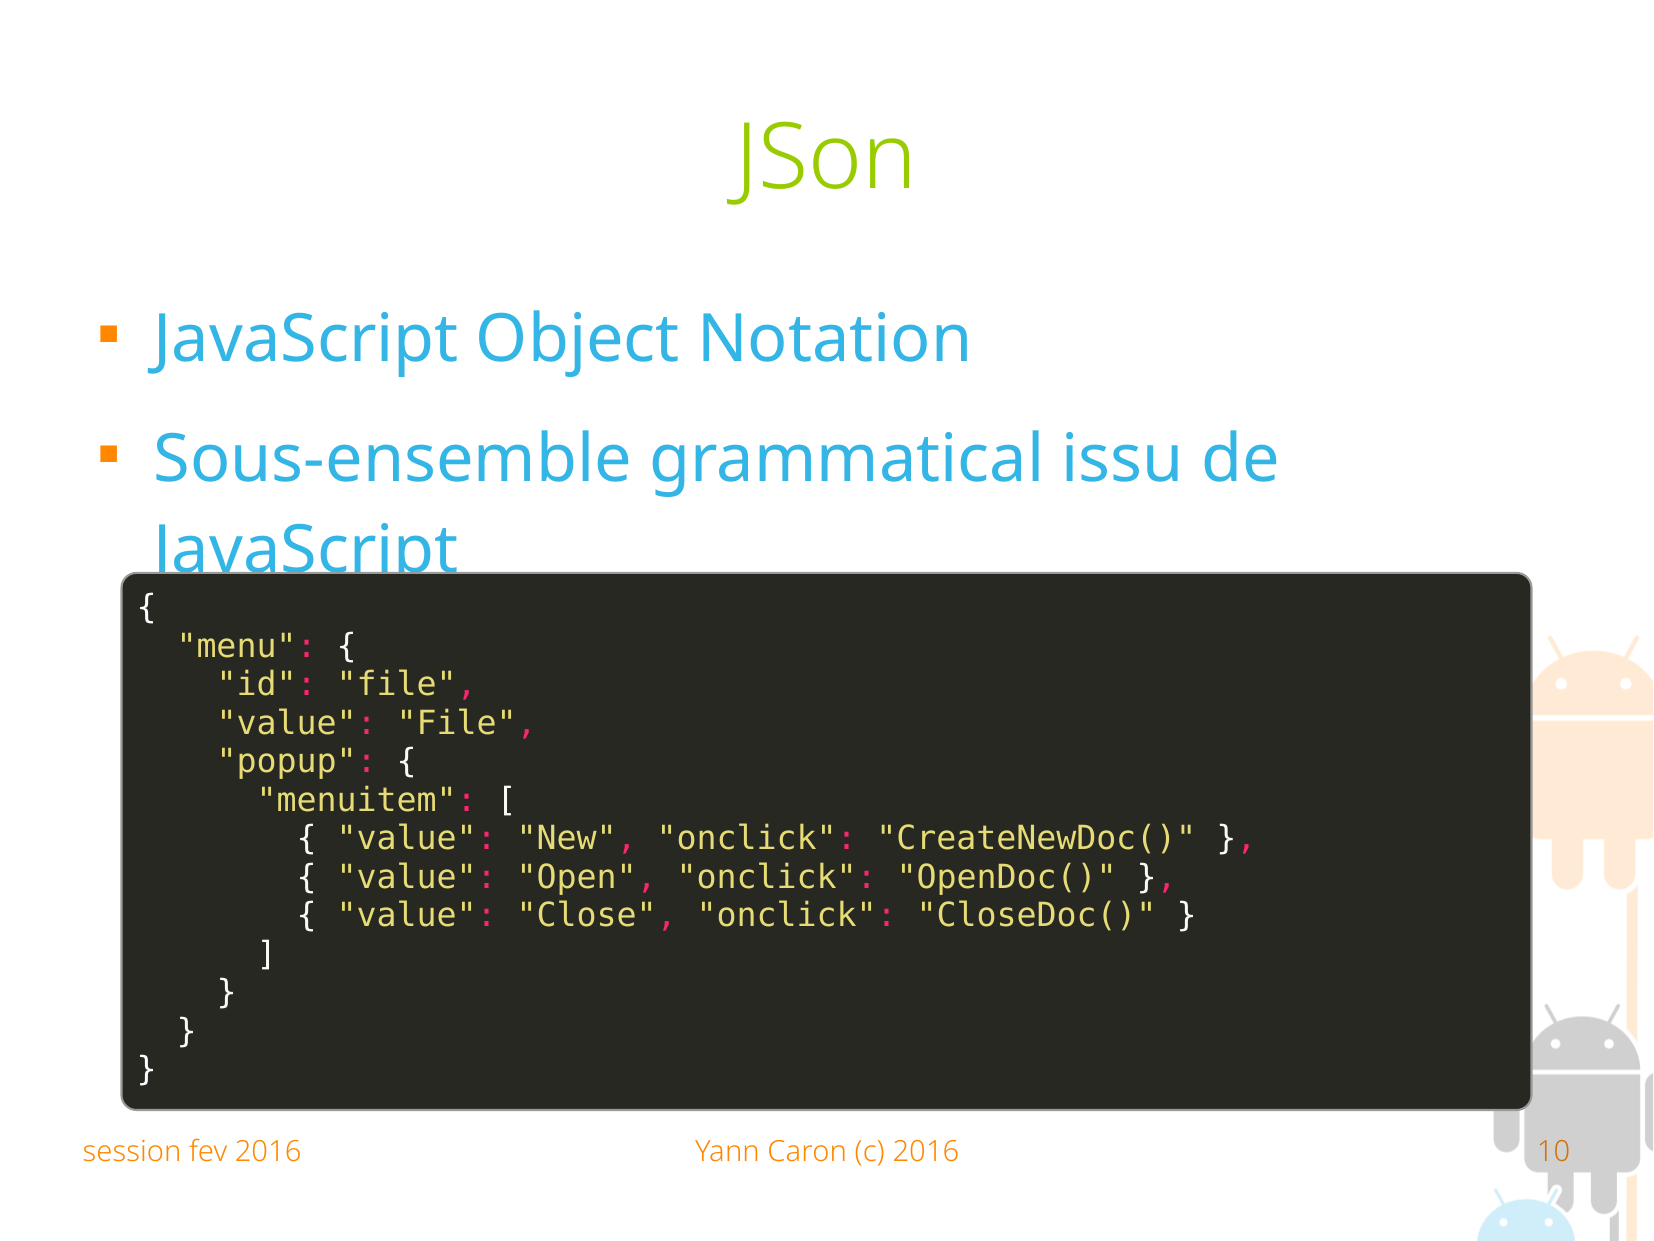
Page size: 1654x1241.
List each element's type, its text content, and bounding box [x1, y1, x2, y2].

title JSon [82, 49, 1571, 257]
picture [240, 423, 1654, 1241]
list JavaScript Object Notation Sous-ensemble grammatical issu de JavaScript [82, 290, 1571, 1010]
text_box { "menu": { "id": "file", "value": "File", "popup": { "menuitem": [ { "value": "New", "onclick": "CreateNewDoc()" }, { "value": "Open", "onclick": "OpenDoc()" }, { "value": "Close", "onclick": "CloseDoc()" } ] } } } [121, 572, 1532, 1111]
